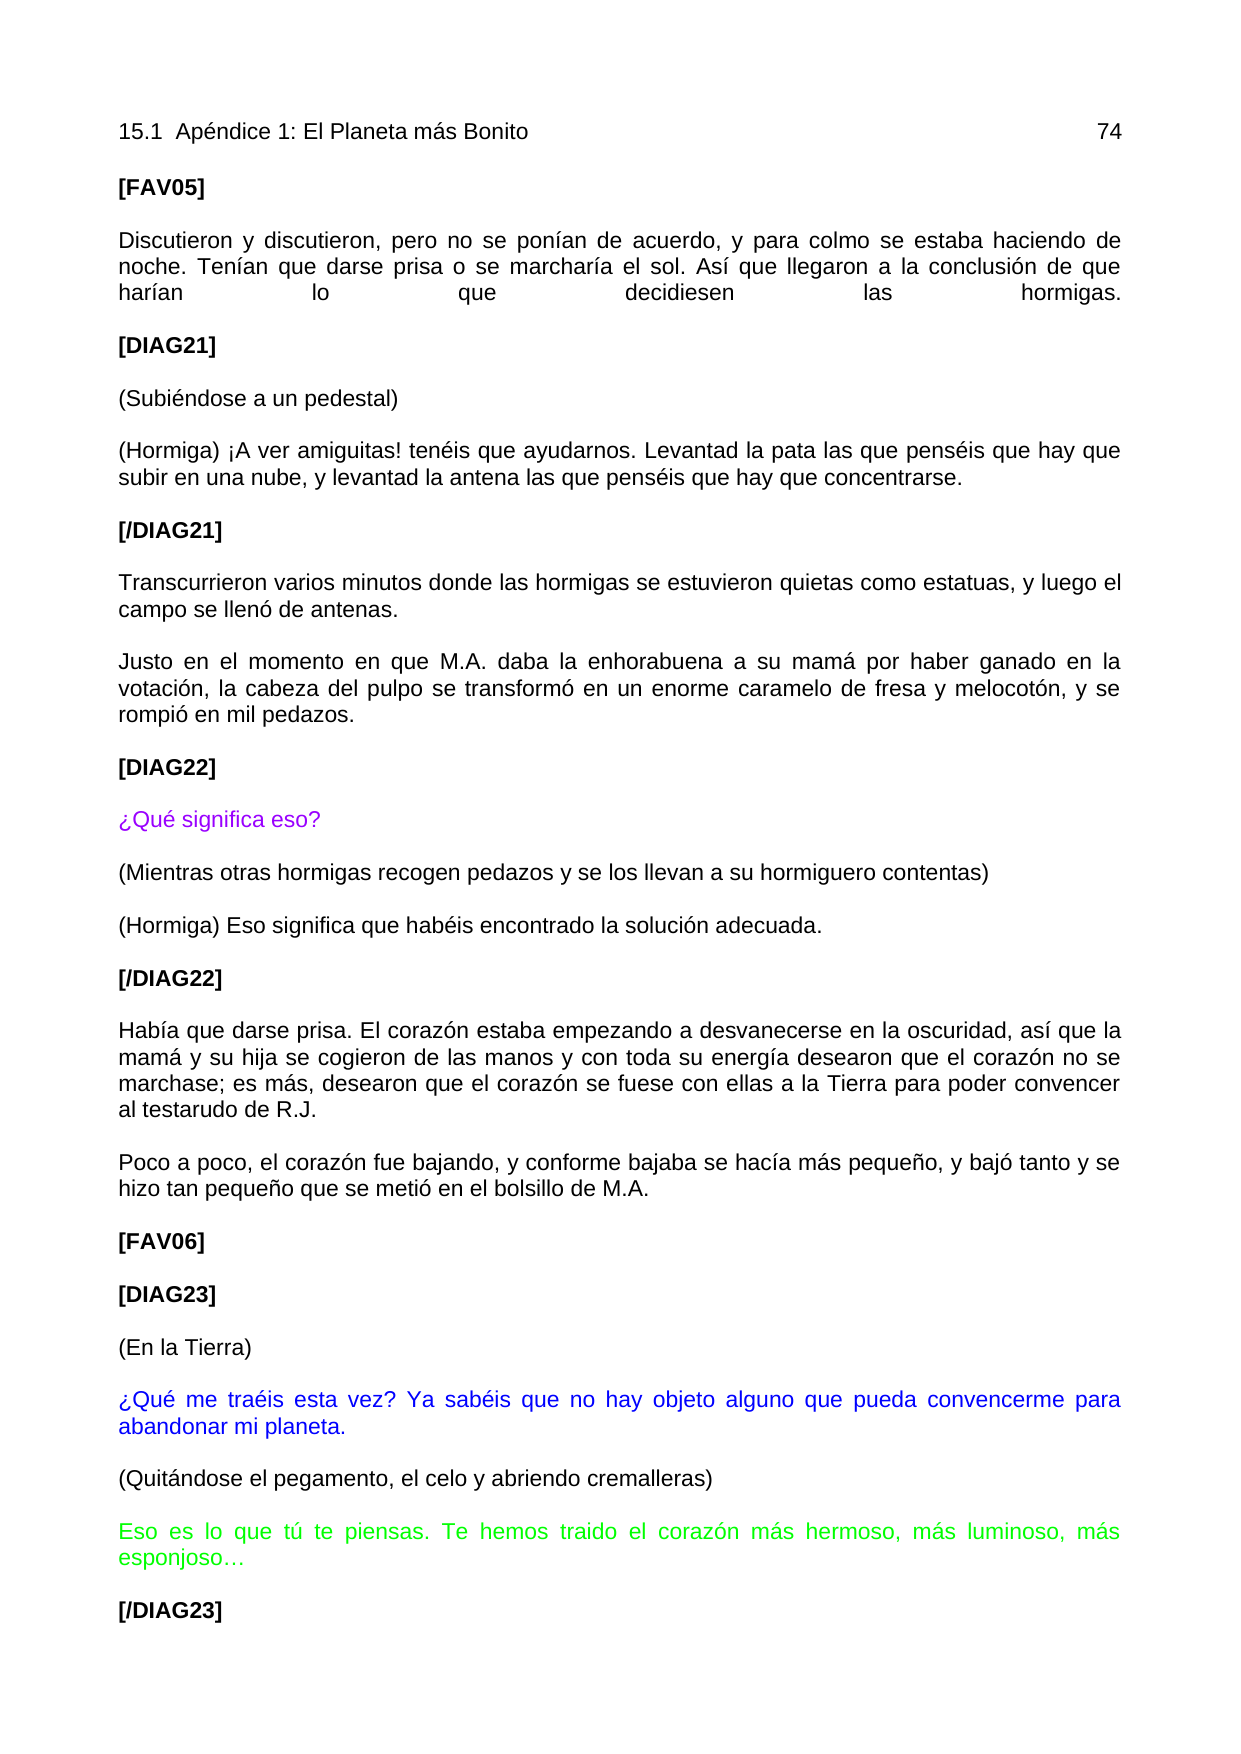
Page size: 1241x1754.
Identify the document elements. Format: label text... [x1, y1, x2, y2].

text Poco a poco, el corazón fue bajando, y conforme bajaba se hacía más pequeño, y bajó tanto y se hizo tan pequeño que se metió en el bolsillo de M.A. [118, 1149, 1122, 1202]
text (Hormiga) Eso significa que habéis encontrado la solución adecuada. [118, 912, 1122, 938]
text Justo en el momento en que M.A. daba la enhorabuena a su mamá por haber ganado en la votación, la cabeza del pulpo se transformó en un enorme caramelo de fresa y melocotón, y se rompió en mil pedazos. [118, 648, 1122, 727]
text (En la Tierra) [118, 1333, 1122, 1360]
text [DIAG23] [118, 1281, 1122, 1307]
text [DIAG21] [118, 332, 1122, 358]
text Transcurrieron varios minutos donde las hormigas se estuvieron quietas como estatuas, y luego el campo se llenó de antenas. [118, 569, 1122, 622]
text [/DIAG22] [118, 964, 1122, 991]
text [FAV05] [118, 174, 1122, 200]
text Había que darse prisa. El corazón estaba empezando a desvanecerse en la oscuridad, así que la mamá y su hija se cogieron de las manos y con toda su energía desearon que el corazón no se marchase; es más, desearon que el corazón se fuese con ellas a la Tierra para poder convencer al testarudo de R.J. [118, 1017, 1122, 1123]
text Discutieron y discutieron, pero no se ponían de acuerdo, y para colmo se estaba haciendo de noche. Tenían que darse prisa o se marcharía el sol. Así que llegaron a la conclusión de que harían lo que decidiesen las hormigas. [118, 227, 1122, 332]
text [/DIAG21] [118, 517, 1122, 543]
text [/DIAG23] [118, 1597, 1122, 1623]
text Eso es lo que tú te piensas. Te hemos traido el corazón más hermoso, más luminoso, más esponjoso… [118, 1518, 1122, 1571]
text [FAV06] [118, 1228, 1122, 1254]
text (Mientras otras hormigas recogen pedazos y se los llevan a su hormiguero contentas) [118, 859, 1122, 886]
text (Quitándose el pegamento, el celo y abriendo cremalleras) [118, 1465, 1122, 1492]
text (Hormiga) ¡A ver amiguitas! tenéis que ayudarnos. Levantad la pata las que penséis que hay que subir en una nube, y levantad la antena las que penséis que hay que concentrarse. [118, 437, 1122, 490]
text ¿Qué significa eso? [118, 806, 1122, 833]
text [DIAG22] [118, 754, 1122, 780]
text ¿Qué me traéis esta vez? Ya sabéis que no hay objeto alguno que pueda convencerme para abandonar mi planeta. [118, 1386, 1122, 1439]
text (Subiéndose a un pedestal) [118, 385, 1122, 411]
